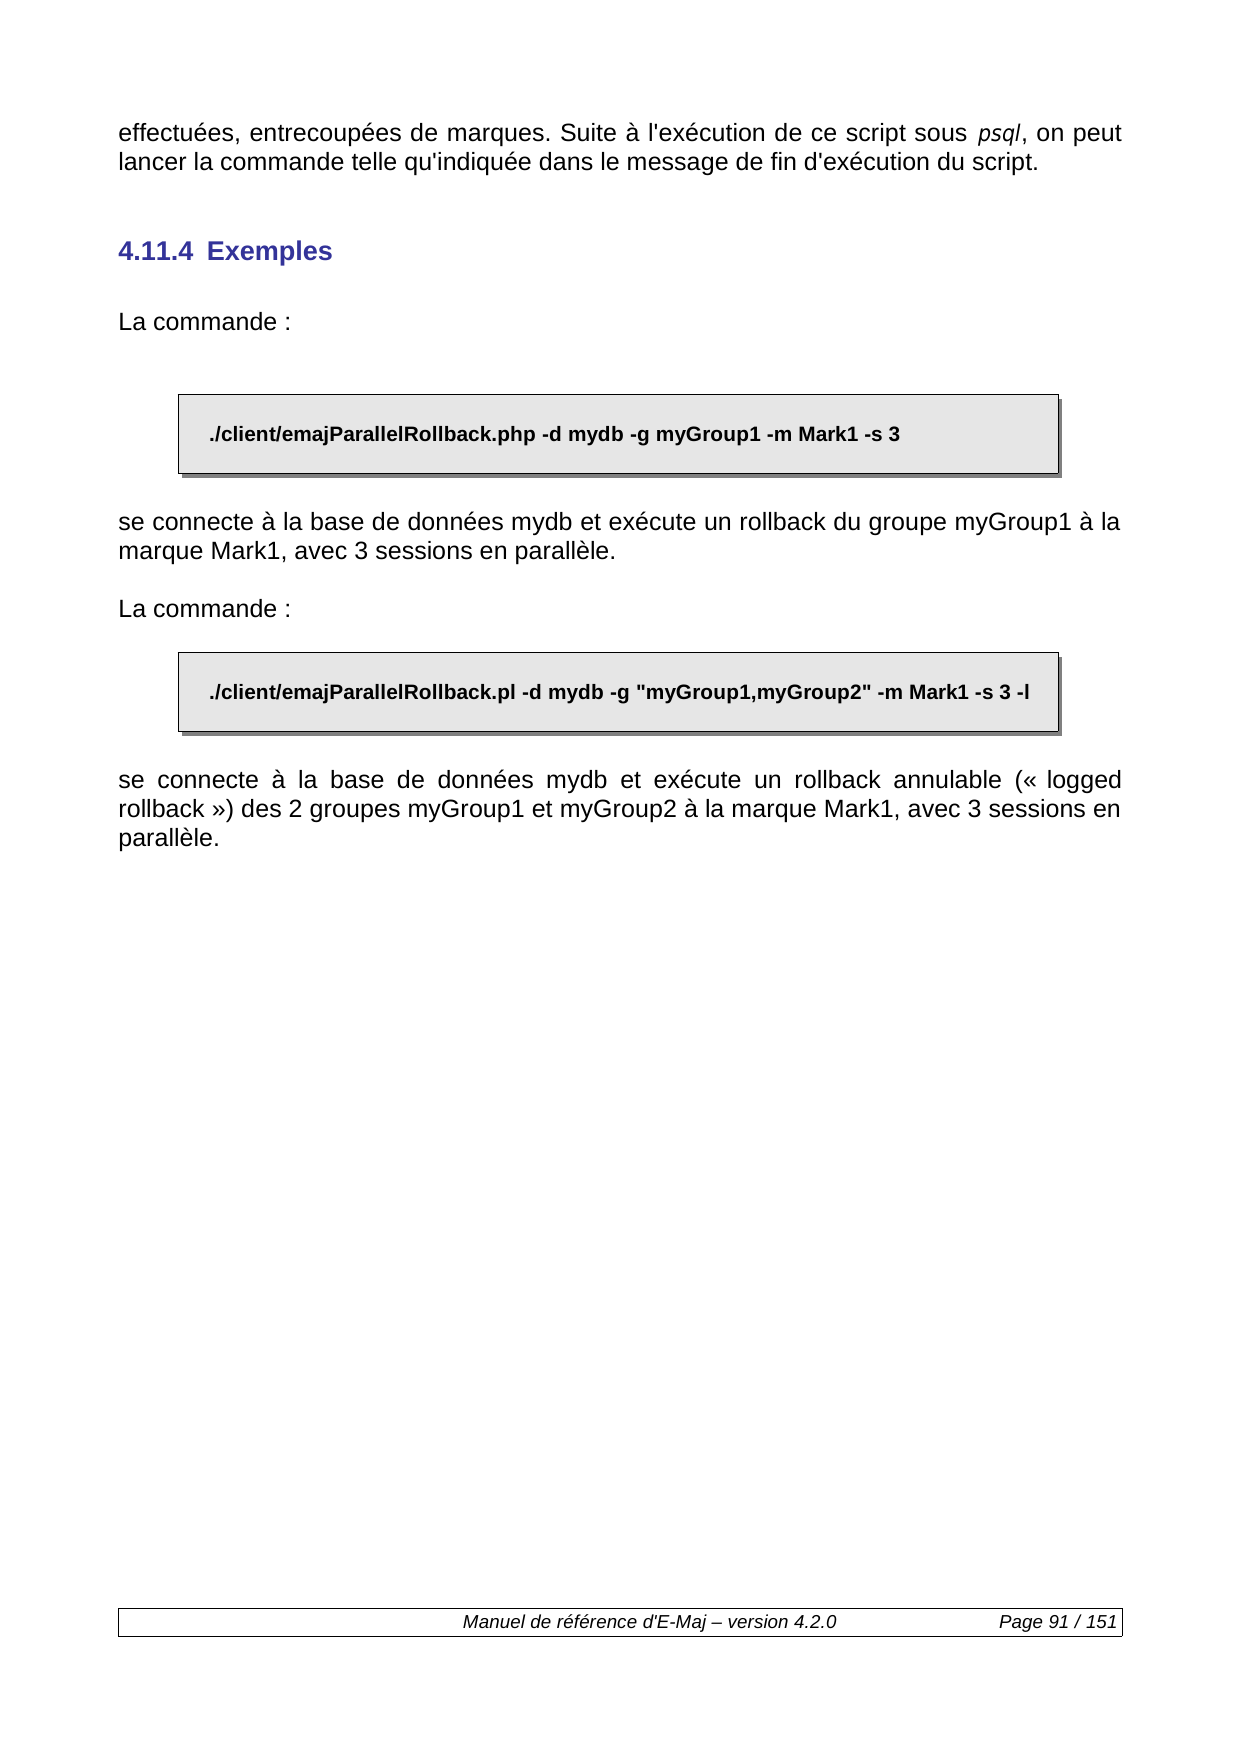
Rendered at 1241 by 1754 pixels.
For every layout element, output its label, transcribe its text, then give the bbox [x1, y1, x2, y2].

text La commande : [118, 594, 1122, 623]
text ./client/emajParallelRollback.php -d mydb -g myGroup1 -m Mark1 -s 3 [179, 419, 1058, 443]
text ./client/emajParallelRollback.pl -d mydb -g "myGroup1,myGroup2" -m Mark1 -s 3 -l [179, 677, 1058, 701]
text se connecte à la base de données mydb et exécute un rollback annulable (« logged rollback ») des 2 groupes myGroup1 et myGroup2 à la marque Mark1, avec 3 sessions en parallèle. [118, 765, 1122, 852]
subtitle Exemples [118, 234, 1122, 265]
text La commande : [118, 307, 1122, 336]
text se connecte à la base de données mydb et exécute un rollback du groupe myGroup1 à la marque Mark1, avec 3 sessions en parallèle. [118, 507, 1122, 565]
text effectuées, entrecoupées de marques. Suite à l'exécution de ce script sous psql, on peut lancer la commande telle qu'indiquée dans le message de fin d'exécution du script. [118, 118, 1122, 176]
